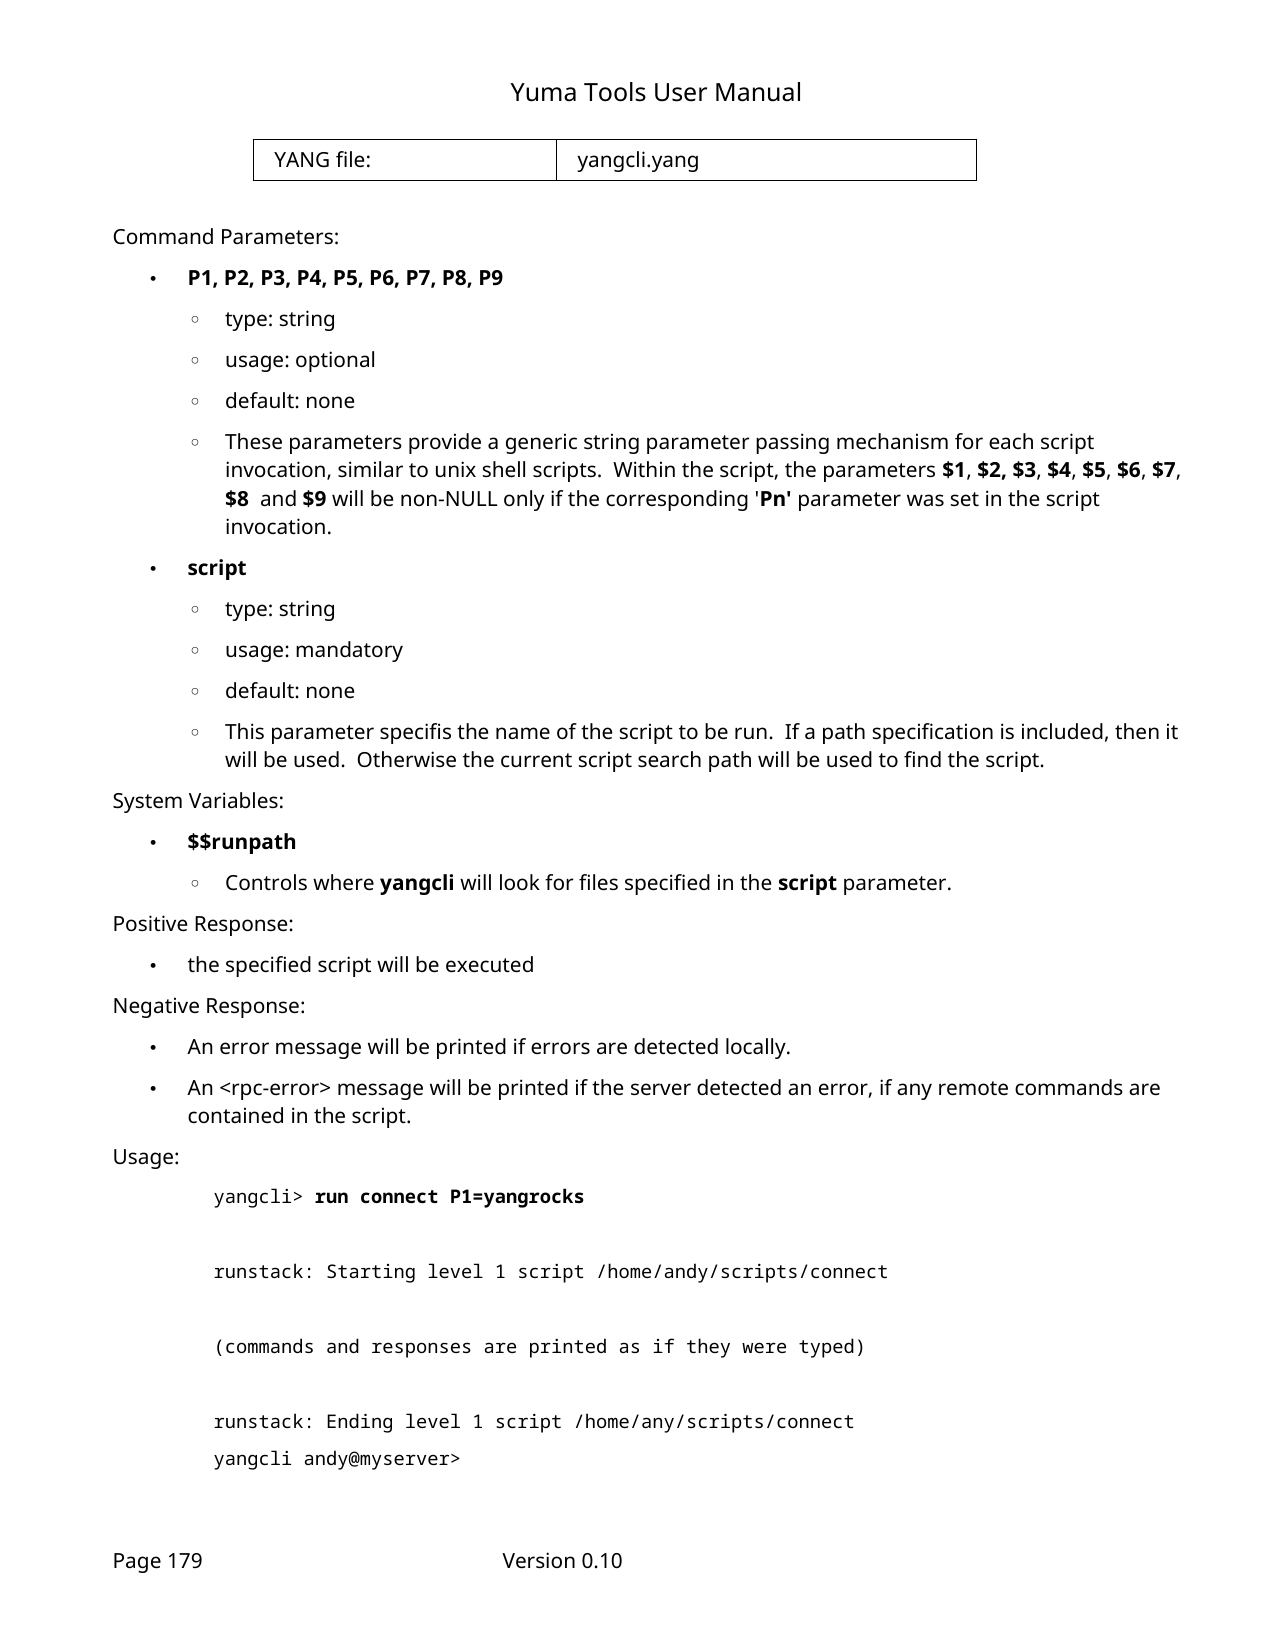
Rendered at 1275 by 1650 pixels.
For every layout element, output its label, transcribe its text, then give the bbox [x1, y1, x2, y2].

text yangcli andy@myserver> [139, 1446, 1200, 1471]
list $$runpath [150, 827, 1200, 856]
text Negative Response: [112, 991, 1200, 1019]
table_cell yangcli.yang [557, 140, 976, 180]
text (commands and responses are printed as if they were typed) [139, 1333, 1200, 1358]
list An <rpc-error> message will be printed if the server detected an error, if any remote commands are contained in the script. [150, 1073, 1200, 1129]
list script [150, 553, 1200, 581]
list type: string [187, 594, 1200, 622]
text runstack: Ending level 1 script /home/any/scripts/connect [139, 1408, 1200, 1433]
list usage: optional [187, 345, 1200, 373]
text Positive Response: [112, 909, 1200, 937]
text runstack: Starting level 1 script /home/andy/scripts/connect [139, 1258, 1200, 1283]
list Controls where yangcli will look for files specified in the script parameter. [187, 868, 1200, 896]
list the specified script will be executed [150, 950, 1200, 978]
text System Variables: [112, 786, 1200, 814]
list These parameters provide a generic string parameter passing mechanism for each script invocation, similar to unix shell scripts. Within the script, the parameters $1, $2, $3, $4, $5, $6, $7, $8 and $9 will be non-NULL only if the corresponding 'Pn' parameter was set in the script invocation. [187, 427, 1200, 541]
text Command Parameters: [112, 222, 1200, 251]
list default: none [187, 386, 1200, 414]
list P1, P2, P3, P4, P5, P6, P7, P8, P9 [150, 263, 1200, 291]
list usage: mandatory [187, 635, 1200, 663]
list An error message will be printed if errors are detected locally. [150, 1032, 1200, 1060]
table_cell YANG file: [254, 140, 556, 180]
list This parameter specifis the name of the script to be run. If a path specification is included, then it will be used. Otherwise the current script search path will be used to find the script. [187, 717, 1200, 774]
text yangcli> run connect P1=yangrocks [139, 1183, 1200, 1208]
list type: string [187, 304, 1200, 332]
text Usage: [112, 1142, 1200, 1171]
list default: none [187, 676, 1200, 704]
